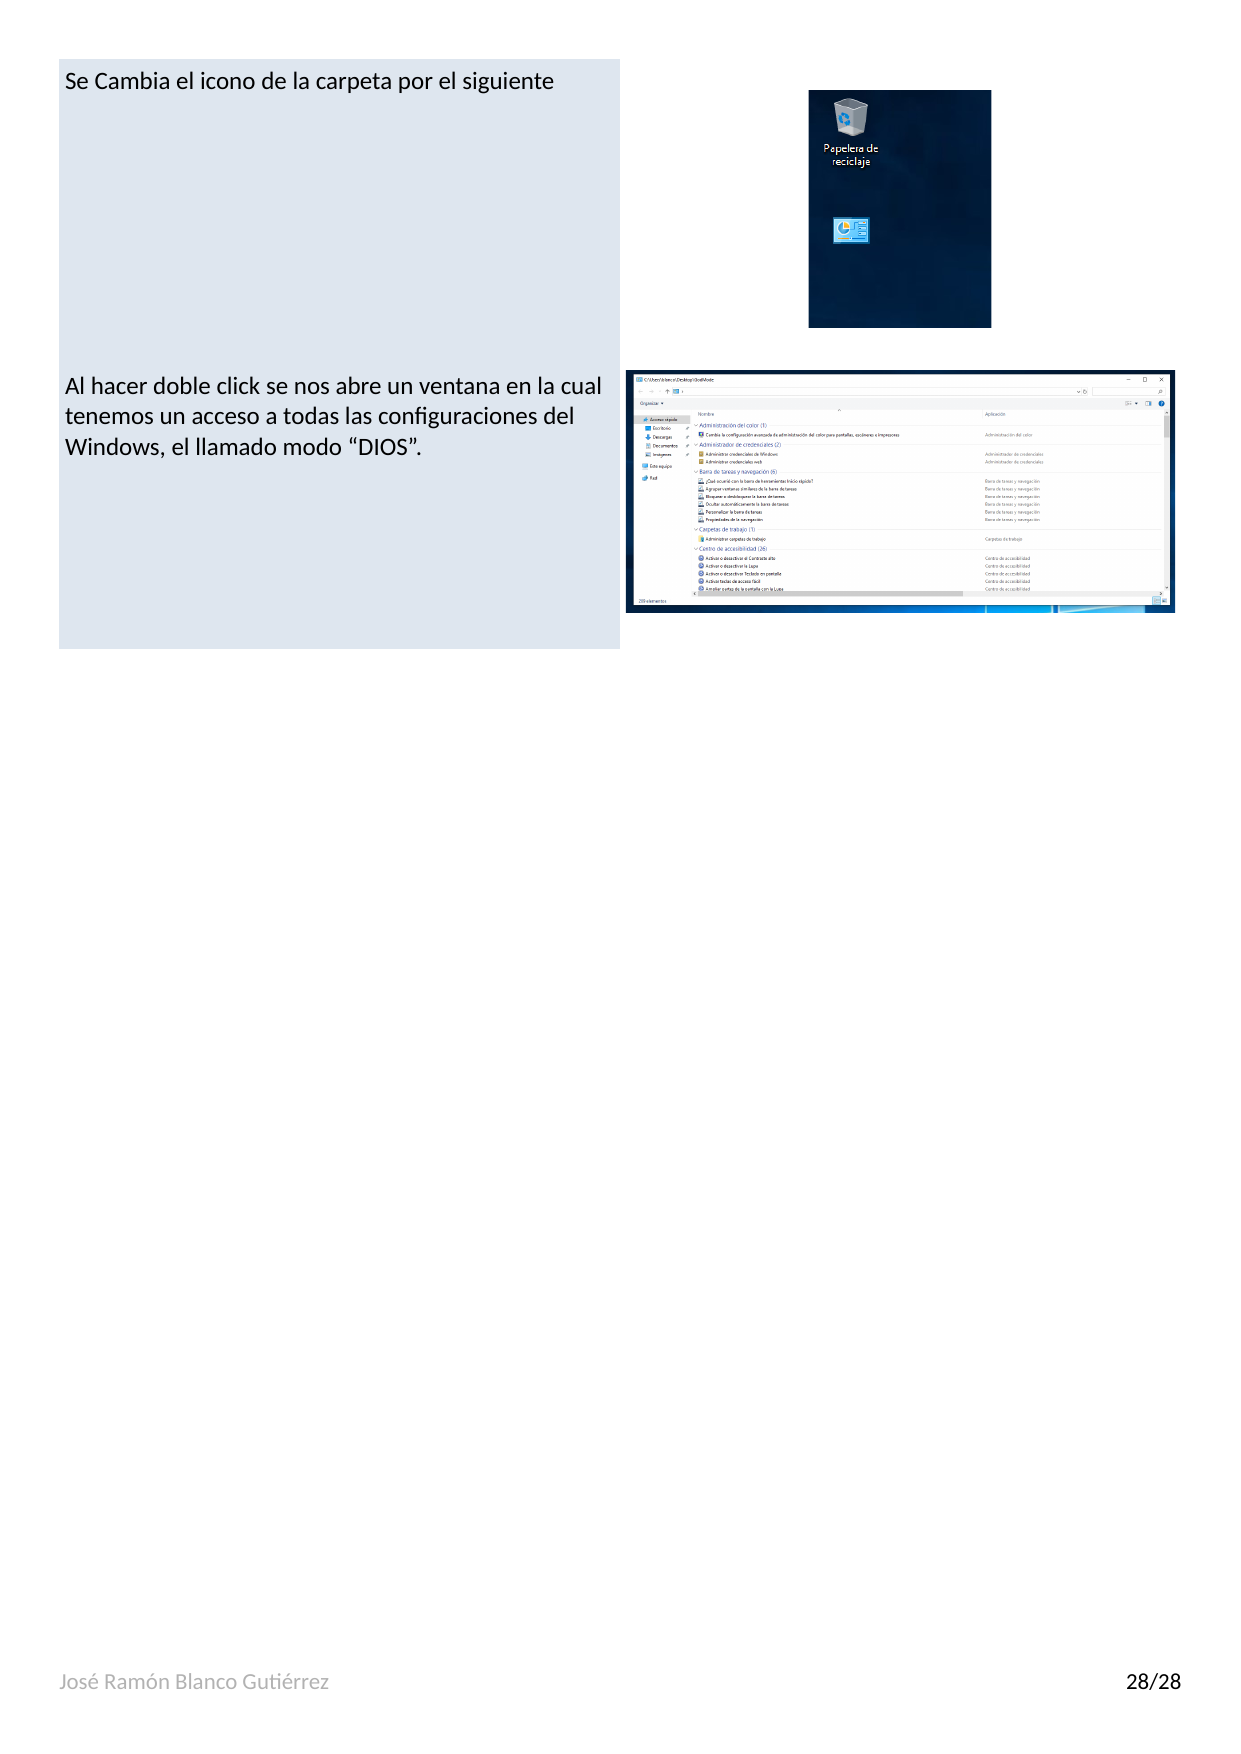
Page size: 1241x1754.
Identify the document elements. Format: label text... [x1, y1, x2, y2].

table_cell [620, 364, 1181, 649]
picture [625, 370, 1176, 613]
table_cell [620, 59, 1181, 364]
table_cell Se Cambia el icono de la carpeta por el siguiente [59, 59, 620, 364]
table_cell Al hacer doble click se nos abre un ventana en la cual tenemos un acceso a todas las configuraciones del Windows, el llamado modo “DIOS”. [59, 364, 620, 649]
picture [808, 90, 992, 328]
